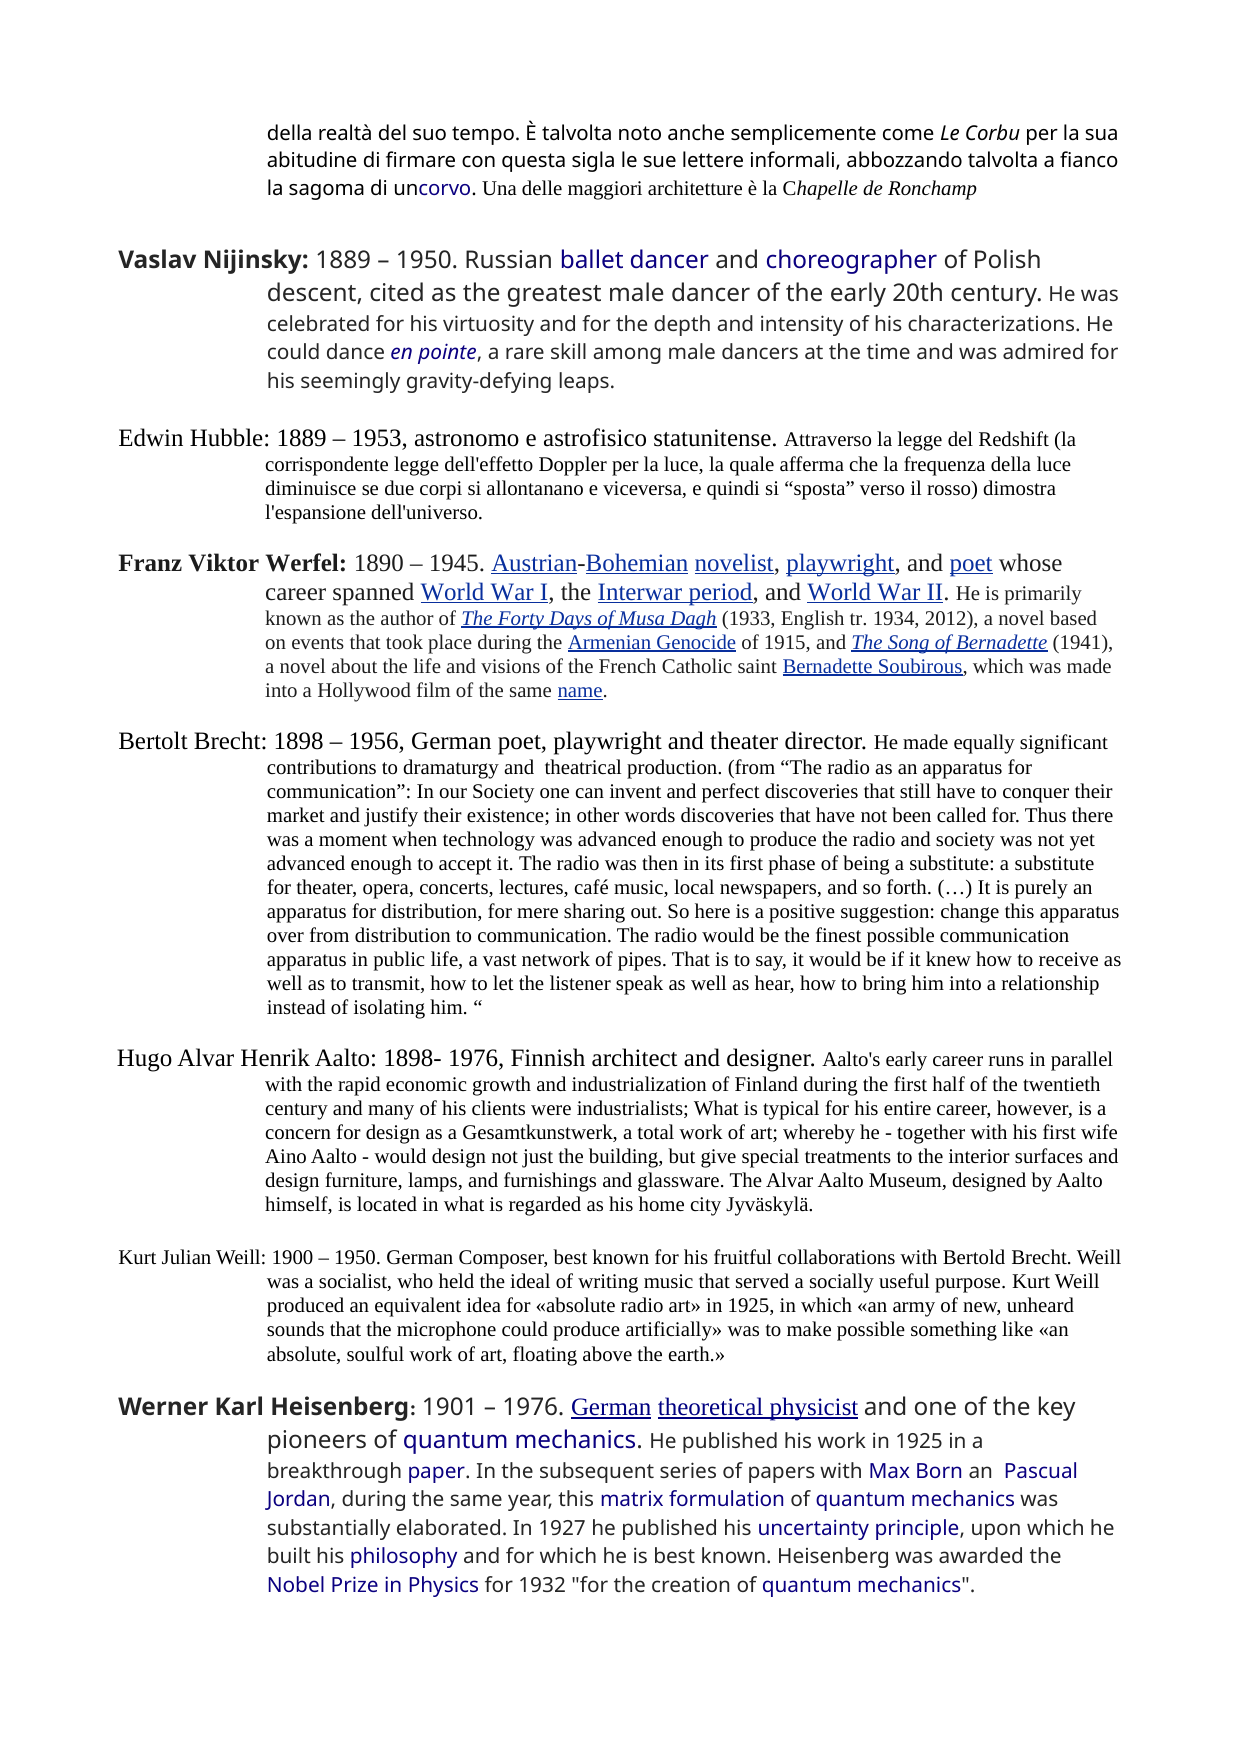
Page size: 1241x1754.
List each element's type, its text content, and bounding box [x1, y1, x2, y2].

text Franz Viktor Werfel: 1890 – 1945. Austrian-Bohemian novelist, playwright, and poet whose career spanned World War I, the Interwar period, and World War II. He is primarily known as the author of The Forty Days of Musa Dagh (1933, English tr. 1934, 2012), a novel based on events that took place during the Armenian Genocide of 1915, and The Song of Bernadette (1941), a novel about the life and visions of the French Catholic saint Bernadette Soubirous, which was made into a Hollywood film of the same name. [118, 548, 1122, 702]
text Werner Karl Heisenberg: 1901 – 1976. German theoretical physicist and one of the key pioneers of quantum mechanics. He published his work in 1925 in a breakthrough paper. In the subsequent series of papers with Max Born an Pascual Jordan, during the same year, this matrix formulation of quantum mechanics was substantially elaborated. In 1927 he published his uncertainty principle, upon which he built his philosophy and for which he is best known. Heisenberg was awarded the Nobel Prize in Physics for 1932 "for the creation of quantum mechanics". [118, 1389, 1122, 1598]
text Bertolt Brecht: 1898 – 1956, German poet, playwright and theater director. He made equally significant contributions to dramaturgy and theatrical production. (from “The radio as an apparatus for communication”: In our Society one can invent and perfect discoveries that still have to conquer their market and justify their existence; in other words discoveries that have not been called for. Thus there was a moment when technology was advanced enough to produce the radio and society was not yet advanced enough to accept it. The radio was then in its first phase of being a substitute: a substitute for theater, opera, concerts, lectures, café music, local newspapers, and so forth. (…) It is purely an apparatus for distribution, for mere sharing out. So here is a positive suggestion: change this apparatus over from distribution to communication. The radio would be the finest possible communication apparatus in public life, a vast network of pipes. That is to say, it would be if it knew how to receive as well as to transmit, how to let the listener speak as well as hear, how to bring him into a relationship instead of isolating him. “ [118, 726, 1122, 1019]
text Hugo Alvar Henrik Aalto: 1898- 1976, Finnish architect and designer. Aalto's early career runs in parallel with the rapid economic growth and industrialization of Finland during the first half of the twentieth century and many of his clients were industrialists; What is typical for his entire career, however, is a concern for design as a Gesamtkunstwerk, a total work of art; whereby he - together with his first wife Aino Aalto - would design not just the building, but give special treatments to the interior surfaces and design furniture, lamps, and furnishings and glassware. The Alvar Aalto Museum, designed by Aalto himself, is located in what is regarded as his home city Jyväskylä. [117, 1043, 1122, 1216]
text Edwin Hubble: 1889 – 1953, astronomo e astrofisico statunitense. Attraverso la legge del Redshift (la corrispondente legge dell'effetto Doppler per la luce, la quale afferma che la frequenza della luce diminuisce se due corpi si allontanano e viceversa, e quindi si “sposta” verso il rosso) dimostra l'espansione dell'universo. [118, 423, 1122, 524]
text Kurt Julian Weill: 1900 – 1950. German Composer, best known for his fruitful collaborations with Bertold Brecht. Weill was a socialist, who held the ideal of writing music that served a socially useful purpose. Kurt Weill produced an equivalent idea for «absolute radio art» in 1925, in which «an army of new, unheard sounds that the microphone could produce artificially» was to make possible something like «an absolute, soulful work of art, floating above the earth.» [118, 1245, 1122, 1366]
text della realtà del suo tempo. È talvolta noto anche semplicemente come Le Corbu per la sua abitudine di firmare con questa sigla le sue lettere informali, abbozzando talvolta a fianco la sagoma di uncorvo. Una delle maggiori architetture è la Chapelle de Ronchamp [118, 118, 1122, 201]
text Vaslav Nijinsky: 1889 – 1950. Russian ballet dancer and choreographer of Polish descent, cited as the greatest male dancer of the early 20th century. He was celebrated for his virtuosity and for the depth and intensity of his characterizations. He could dance en pointe, a rare skill among male dancers at the time and was admired for his seemingly gravity-defying leaps. [118, 242, 1122, 394]
